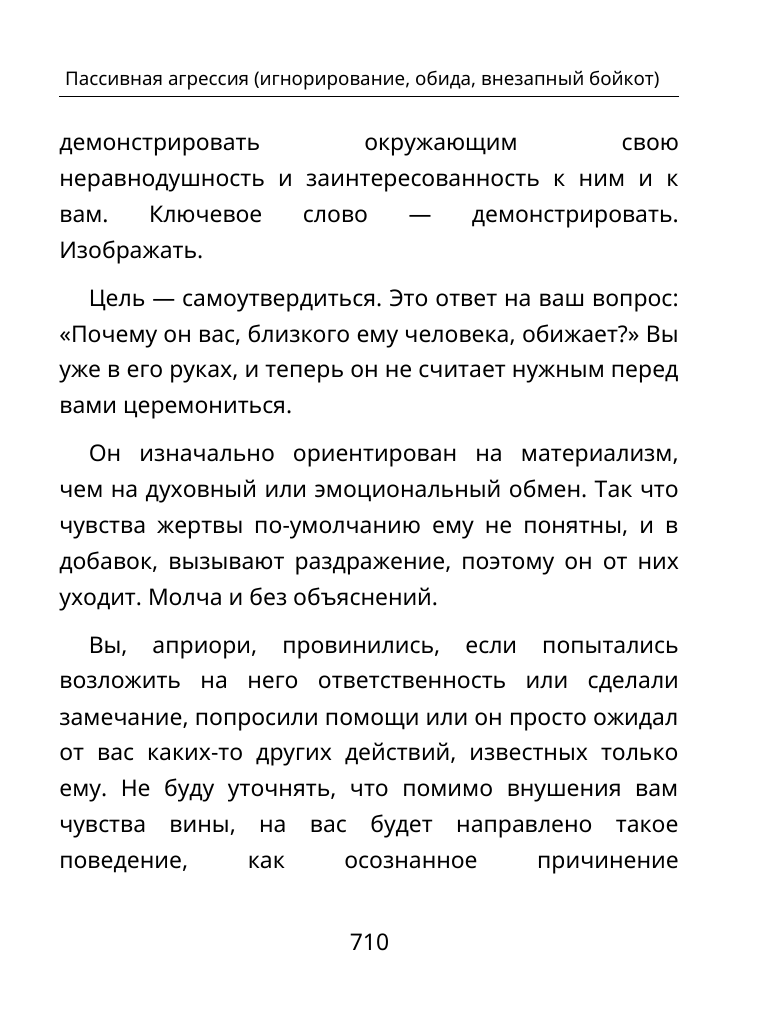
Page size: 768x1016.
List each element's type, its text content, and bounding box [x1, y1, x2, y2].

text демонстрировать окружающим свою неравнодушность и заинтересованность к ним и к вам. Ключевое слово — демонстрировать. Изображать. [59, 126, 679, 265]
text Цель — самоутвердиться. Это ответ на ваш вопрос: «Почему он вас, близкого ему человека, обижает?» Вы уже в его руках, и теперь он не считает нужным перед вами церемониться. [59, 282, 679, 421]
text Вы, априори, провинились, если попытались возложить на него ответственность или сделали замечание, попросили помощи или он просто ожидал от вас каких-то других действий, известных только ему. Не буду уточнять, что помимо внушения вам чувства вины, на вас будет направлено такое поведение, как осознанное причинение [59, 628, 679, 875]
text Он изначально ориентирован на материализм, чем на духовный или эмоциональный обмен. Так что чувства жертвы по-умолчанию ему не понятны, и в добавок, вызывают раздражение, поэтому он от них уходит. Молча и без объяснений. [59, 437, 679, 612]
